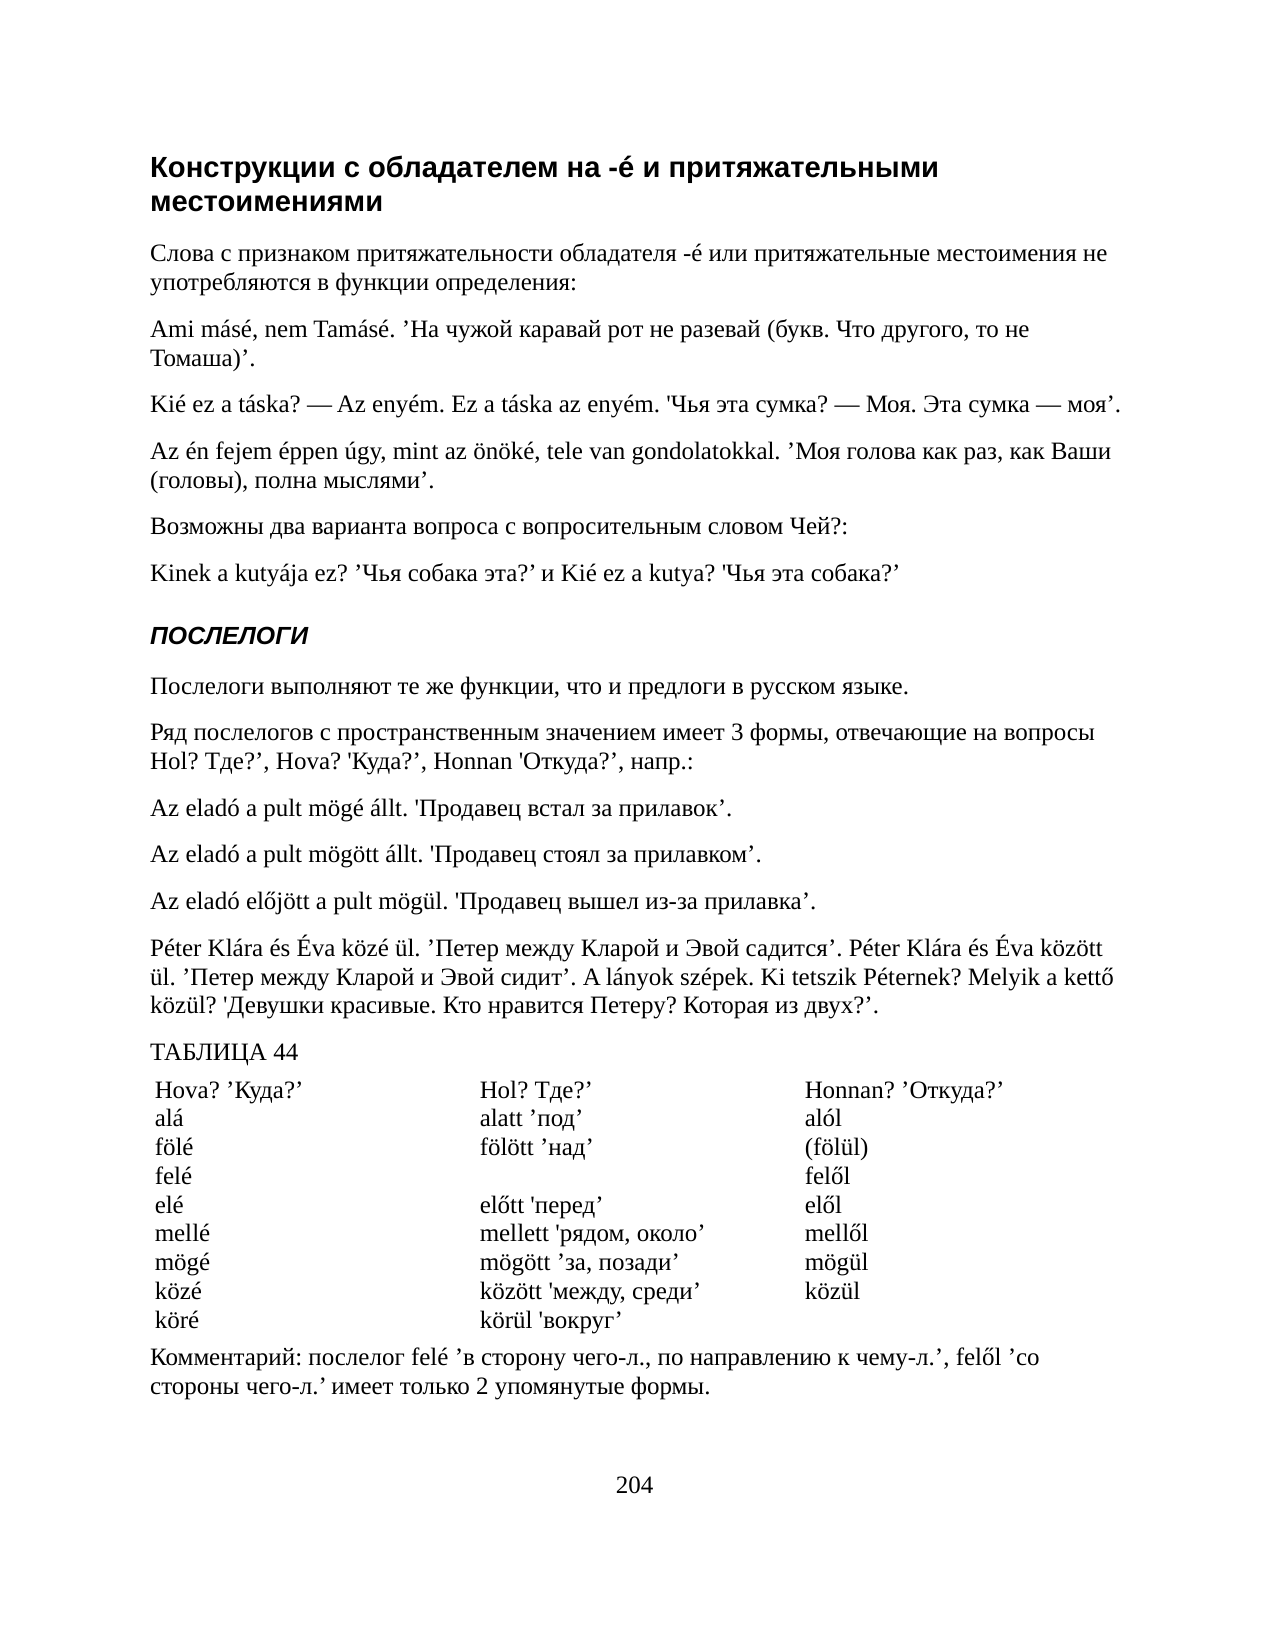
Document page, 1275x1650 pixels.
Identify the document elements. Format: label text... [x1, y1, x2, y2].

table_cell mellé [150, 1219, 475, 1247]
table_cell között 'между, среди’ [475, 1276, 800, 1305]
table_cell közül [800, 1276, 1125, 1305]
table_cell körül 'вокруг’ [475, 1305, 800, 1333]
text Kinek a kutyája ez? ’Чья собака эта?’ и Kié ez a kutya? 'Чья эта собака?’ [150, 558, 1125, 587]
text Kié ez a táska? — Az enyém. Ez a táska az enyém. 'Чья эта сумка? — Моя. Эта сумка — моя’. [150, 389, 1125, 418]
table_cell felől [800, 1161, 1125, 1190]
table_cell elé [150, 1190, 475, 1218]
text Ami másé, nem Tamásé. ’На чужой каравай рот не разевай (букв. Что другого, то не Томаша)’. [150, 314, 1125, 371]
table_cell mögül [800, 1247, 1125, 1276]
table_cell alatt ’под’ [475, 1104, 800, 1132]
text Послелоги выполняют те же функции, что и предлоги в русском языке. [150, 671, 1125, 699]
subtitle ПОСЛЕЛОГИ [150, 621, 1125, 649]
table_cell elől [800, 1190, 1125, 1218]
table_cell közé [150, 1276, 475, 1305]
table_cell [800, 1305, 1125, 1333]
table_cell felé [150, 1161, 475, 1190]
table_cell [475, 1161, 800, 1190]
table_cell (fölül) [800, 1132, 1125, 1161]
text Ряд послелогов с пространственным значением имеет 3 формы, отвечающие на вопросы Hol? Тде?’, Hova? 'Куда?’, Honnan 'Откуда?’, напр.: [150, 717, 1125, 775]
text Возможны два варианта вопроса с вопросительным словом Чей?: [150, 511, 1125, 540]
text Az eladó előjött a pult mögül. 'Продавец вышел из-за прилавка’. [150, 886, 1125, 915]
text Az eladó a pult mögött állt. 'Продавец стоял за прилавком’. [150, 839, 1125, 868]
subtitle Конструкции с обладателем на -é и притяжательными местоимениями [150, 150, 1125, 217]
table_cell mögött ’за, позади’ [475, 1247, 800, 1276]
table_header Hol? Тде?’ [475, 1075, 800, 1103]
text Az eladó a pult mögé állt. 'Продавец встал за прилавок’. [150, 793, 1125, 822]
table_header Hova? ’Куда?’ [150, 1075, 475, 1103]
text Az én fejem éppen úgy, mint az önöké, tele van gondolatokkal. ’Моя голова как раз, как Ваши (головы), полна мыслями’. [150, 436, 1125, 493]
text Péter Klára és Éva közé ül. ’Петер между Кларой и Эвой садится’. Péter Klára és Éva között ül. ’Петер между Кларой и Эвой сидит’. A lányok szépek. Ki tetszik Péternek? Melyik a kettő közül? 'Девушки красивые. Кто нравится Петеру? Которая из двух?’. [150, 933, 1125, 1019]
table_cell mellett 'рядом, около’ [475, 1219, 800, 1247]
text Комментарий: послелог felé ’в сторону чего-л., по направлению к чему-л.’, felől ’со стороны чего-л.’ имеет только 2 упомянутые формы. [150, 1342, 1125, 1400]
table_cell mellől [800, 1219, 1125, 1247]
text Слова с признаком притяжательности обладателя -é или притяжательные местоимения не употребляются в функции определения: [150, 238, 1125, 296]
table_cell mögé [150, 1247, 475, 1276]
table_cell köré [150, 1305, 475, 1333]
table_cell alól [800, 1104, 1125, 1132]
table_cell fölött ’над’ [475, 1132, 800, 1161]
table_cell alá [150, 1104, 475, 1132]
table_cell előtt 'перед’ [475, 1190, 800, 1218]
text ТАБЛИЦА 44 [150, 1037, 1125, 1066]
table_header Honnan? ’Откуда?’ [800, 1075, 1125, 1103]
table_cell fölé [150, 1132, 475, 1161]
